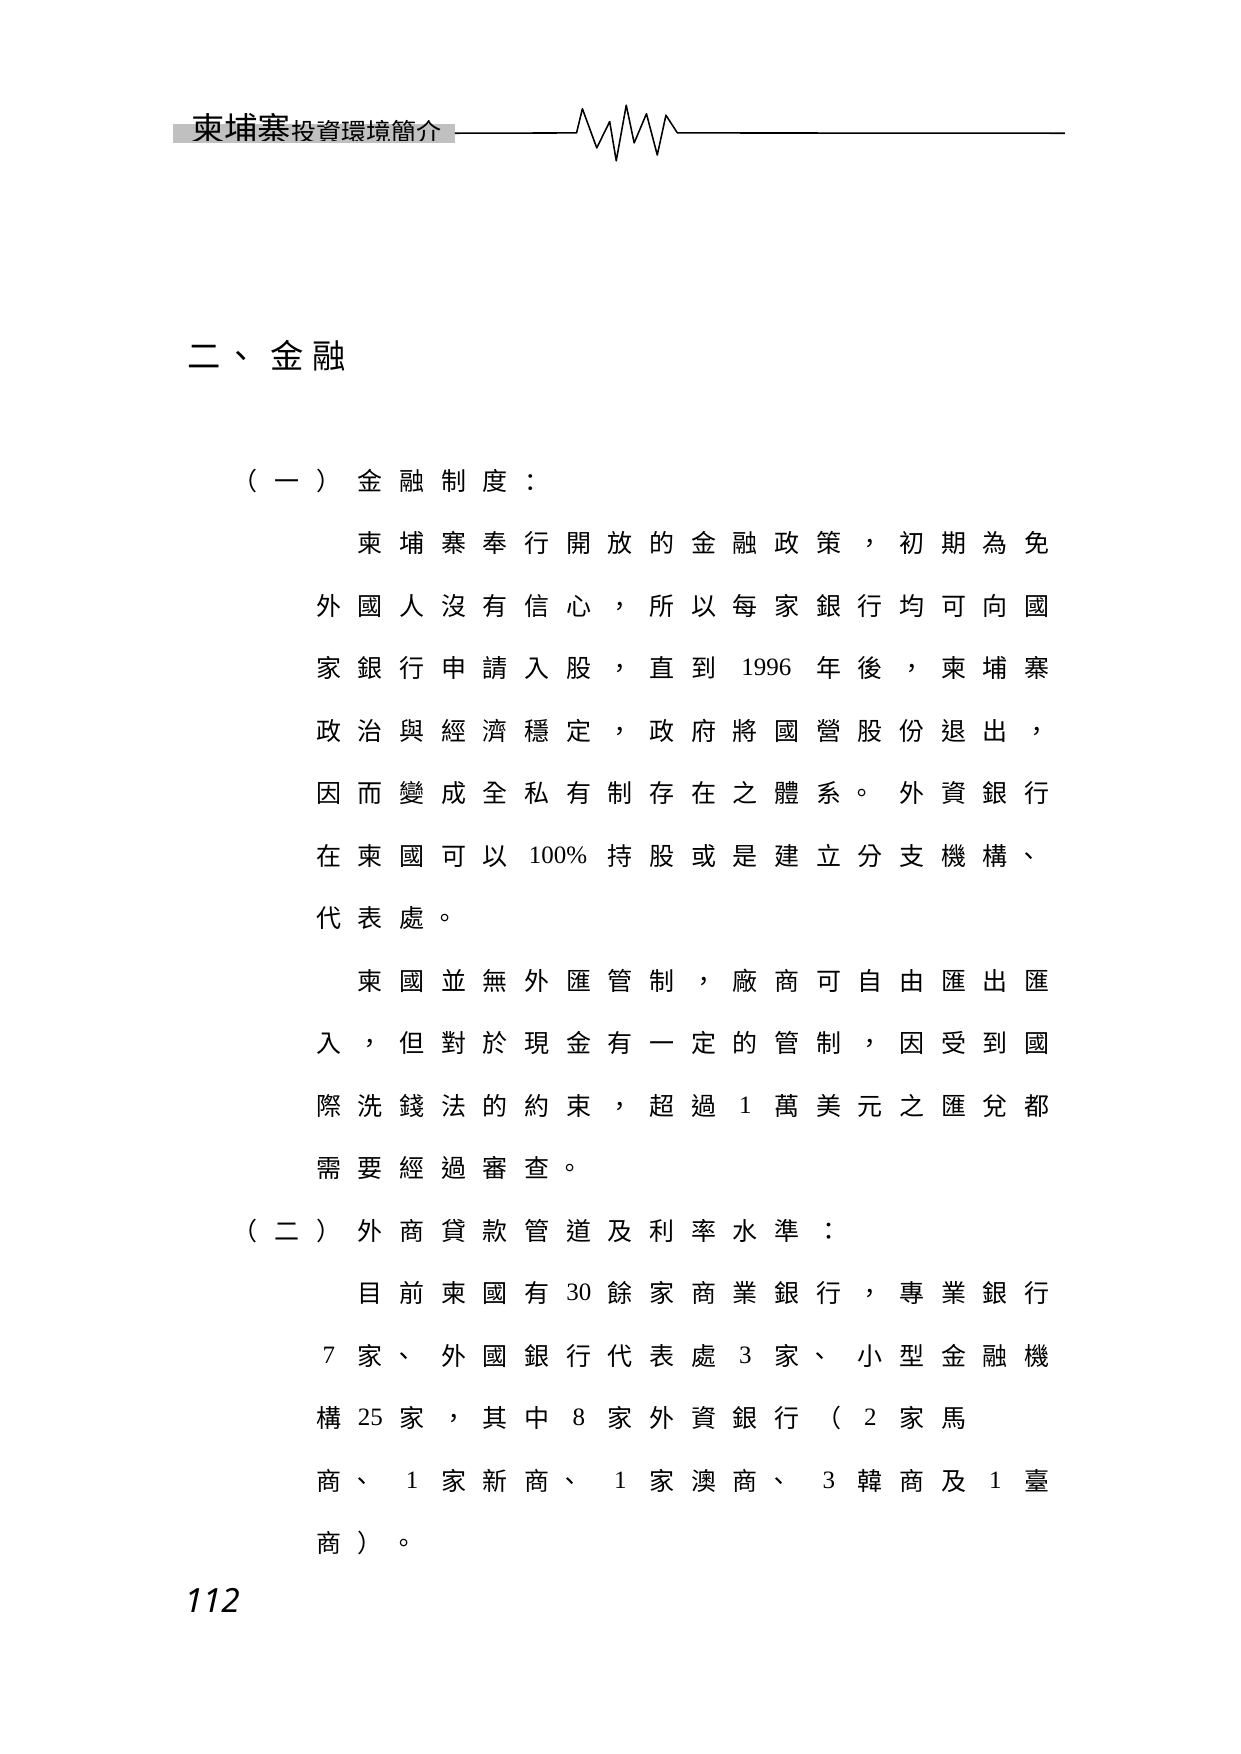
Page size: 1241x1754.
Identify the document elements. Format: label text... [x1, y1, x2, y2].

text 柬國並無外匯管制，廠商可自由匯出匯入，但對於現金有一定的管制，因受到國際洗錢法的約束，超過1萬美元之匯兌都需要經過審查。 [281, 938, 1058, 1188]
text 二、金融 [183, 313, 1058, 375]
text 目前柬國有30餘家商業銀行，專業銀行7家、外國銀行代表處3家、小型金融機構25家，其中8家外資銀行（2家馬商、1家新商、1家澳商、3韓商及1臺商）。 [281, 1250, 1058, 1563]
text （二）外商貸款管道及利率水準： [207, 1188, 1058, 1250]
text 柬埔寨奉行開放的金融政策，初期為免外國人沒有信心，所以每家銀行均可向國家銀行申請入股，直到1996年後，柬埔寨政治與經濟穩定，政府將國營股份退出，因而變成全私有制存在之體系。外資銀行在柬國可以100%持股或是建立分支機構、代表處。 [281, 500, 1058, 938]
text （一）金融制度： [207, 438, 1058, 500]
